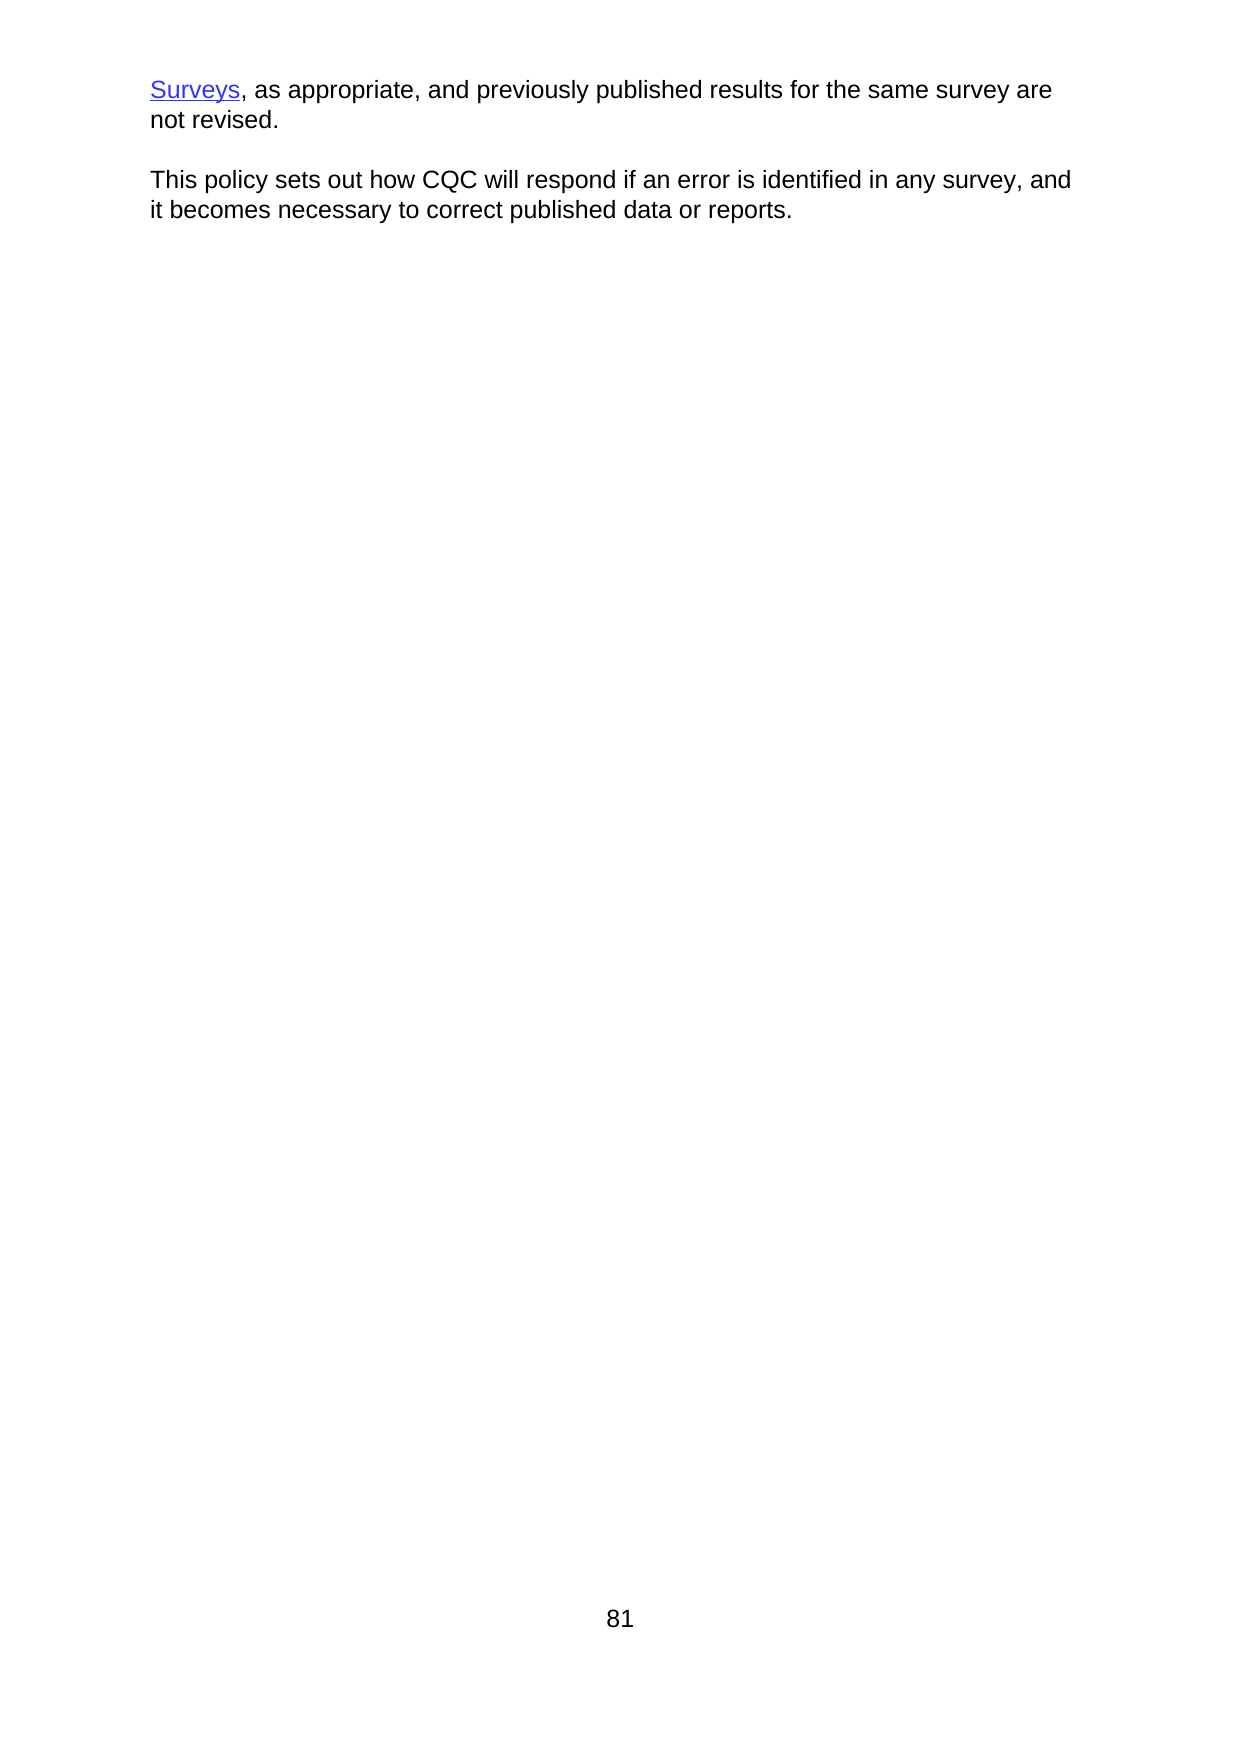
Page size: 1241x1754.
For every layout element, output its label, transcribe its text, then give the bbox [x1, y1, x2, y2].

text Surveys, as appropriate, and previously published results for the same survey are not revised. [150, 75, 1090, 134]
text This policy sets out how CQC will respond if an error is identified in any survey, and it becomes necessary to correct published data or reports. [150, 165, 1090, 223]
